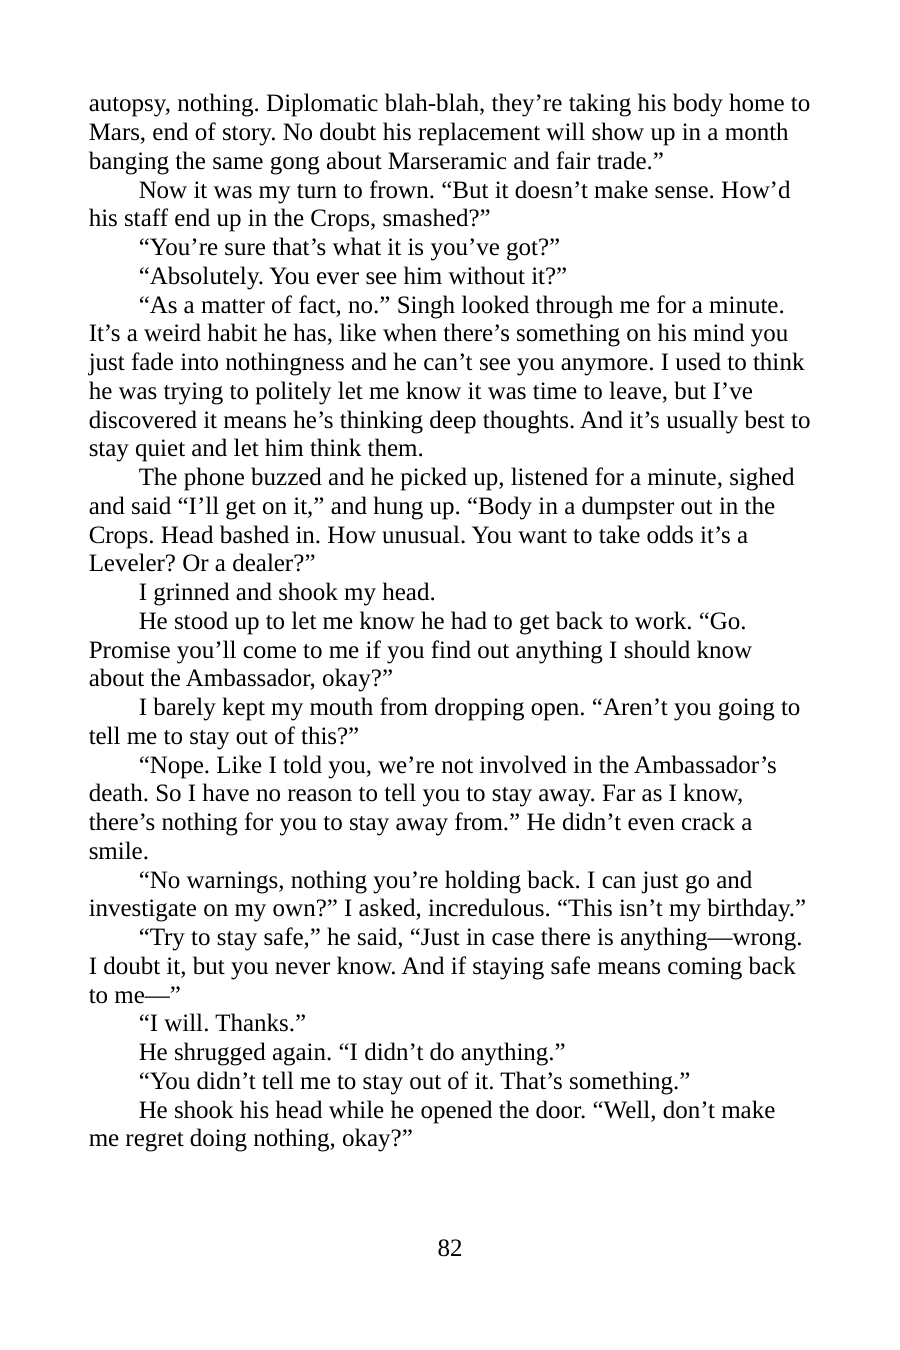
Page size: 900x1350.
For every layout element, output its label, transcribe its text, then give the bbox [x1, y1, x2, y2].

text Now it was my turn to frown. “But it doesn’t make sense. How’d his staff end up in the Crops, smashed?” [88, 175, 811, 232]
text He shrugged again. “I didn’t do anything.” [88, 1037, 811, 1066]
text “As a matter of fact, no.” Singh looked through me for a minute. It’s a weird habit he has, like when there’s something on his mind you just fade into nothingness and he can’t see you anymore. I used to think he was trying to politely let me know it was time to leave, but I’ve discovered it means he’s thinking deep thoughts. And it’s usually best to stay quiet and let him think them. [88, 290, 811, 462]
text The phone buzzed and he picked up, listened for a minute, sighed and said “I’ll get on it,” and hung up. “Body in a dumpster out in the Crops. Head bashed in. How unusual. You want to take odds it’s a Leveler? Or a dealer?” [88, 462, 811, 577]
text “No warnings, nothing you’re holding back. I can just go and investigate on my own?” I asked, incredulous. “This isn’t my birthday.” [88, 865, 811, 922]
text He shook his head while he opened the door. “Well, don’t make me regret doing nothing, okay?” [88, 1095, 811, 1152]
text “Absolutely. You ever see him without it?” [88, 261, 811, 290]
text He stood up to let me know he had to get back to work. “Go. Promise you’ll come to me if you find out anything I should know about the Ambassador, okay?” [88, 606, 811, 692]
text autopsy, nothing. Diplomatic blah-blah, they’re taking his body home to Mars, end of story. No doubt his replacement will show up in a month banging the same gong about Marseramic and fair trade.” [88, 88, 811, 175]
text “You didn’t tell me to stay out of it. That’s something.” [88, 1066, 811, 1095]
text “I will. Thanks.” [88, 1008, 811, 1037]
text “Try to stay safe,” he said, “Just in case there is anything—wrong. I doubt it, but you never know. And if staying safe means coming back to me—” [88, 922, 811, 1008]
text I grinned and shook my head. [88, 577, 811, 606]
text I barely kept my mouth from dropping open. “Aren’t you going to tell me to stay out of this?” [88, 692, 811, 750]
text “Nope. Like I told you, we’re not involved in the Ambassador’s death. So I have no reason to tell you to stay away. Far as I know, there’s nothing for you to stay away from.” He didn’t even crack a smile. [88, 750, 811, 865]
text “You’re sure that’s what it is you’ve got?” [88, 232, 811, 261]
